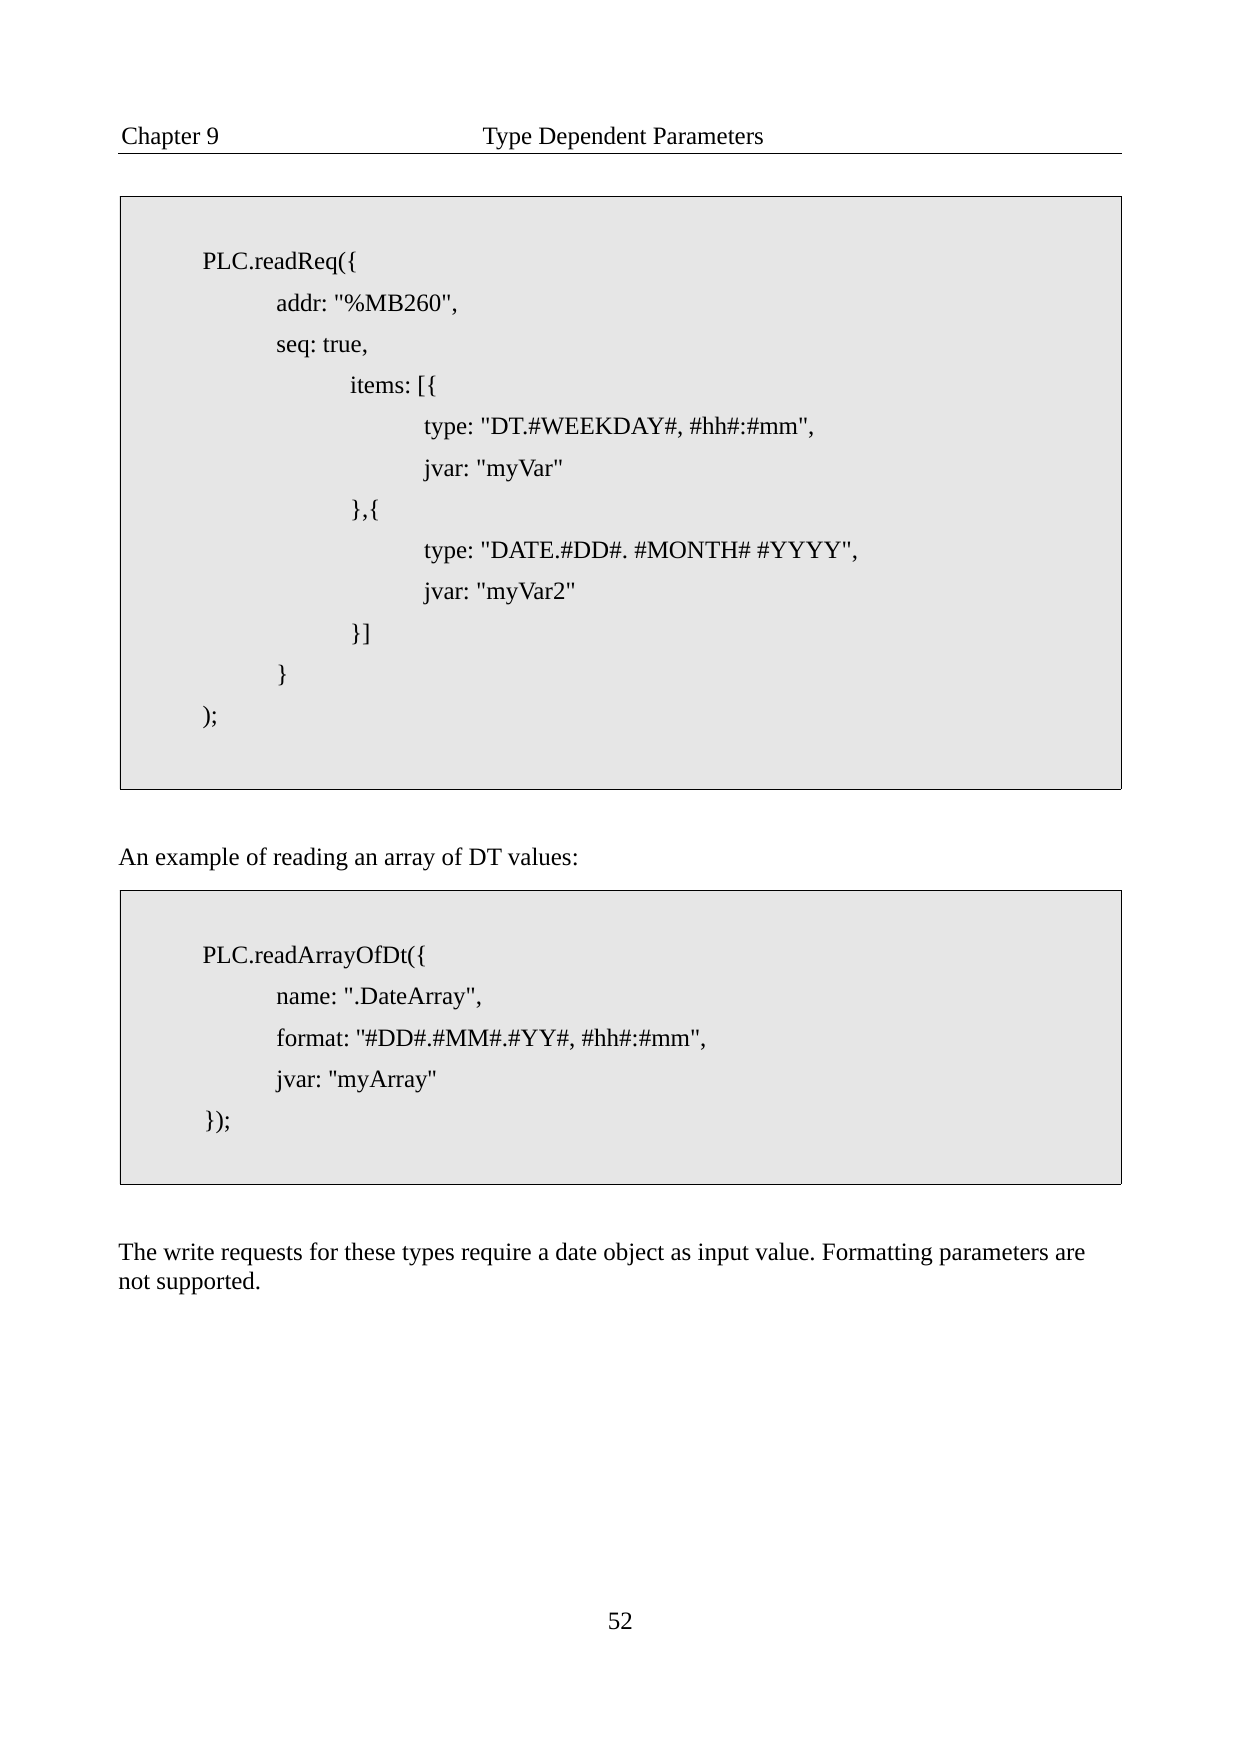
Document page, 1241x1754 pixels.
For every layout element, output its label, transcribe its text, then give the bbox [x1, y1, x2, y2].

text ); [128, 700, 1112, 729]
text jvar: ''myArray'' [128, 1064, 1112, 1093]
text jvar: "myVar2" [128, 576, 1112, 605]
text type: "DT.#WEEKDAY#, #hh#:#mm", [128, 411, 1112, 440]
text type: "DATE.#DD#. #MONTH# #YYYY", [128, 535, 1112, 564]
text PLC.readArrayOfDt({ [128, 940, 1112, 969]
text items: [{ [128, 370, 1112, 399]
text format: ''#DD#.#MM#.#YY#, #hh#:#mm", [128, 1023, 1112, 1051]
text } [128, 659, 1112, 688]
text seq: true, [128, 329, 1112, 358]
text name: ".DateArray", [128, 981, 1112, 1010]
text addr: "%MB260", [128, 288, 1112, 316]
text The write requests for these types require a date object as input value. Formatting parameters are not supported. [118, 1237, 1122, 1295]
text jvar: "myVar" [128, 453, 1112, 481]
text PLC.readReq({ [128, 246, 1112, 275]
text }] [128, 618, 1112, 646]
text }); [128, 1105, 1112, 1134]
text },{ [128, 494, 1112, 523]
text An example of reading an array of DT values: [118, 842, 1122, 871]
